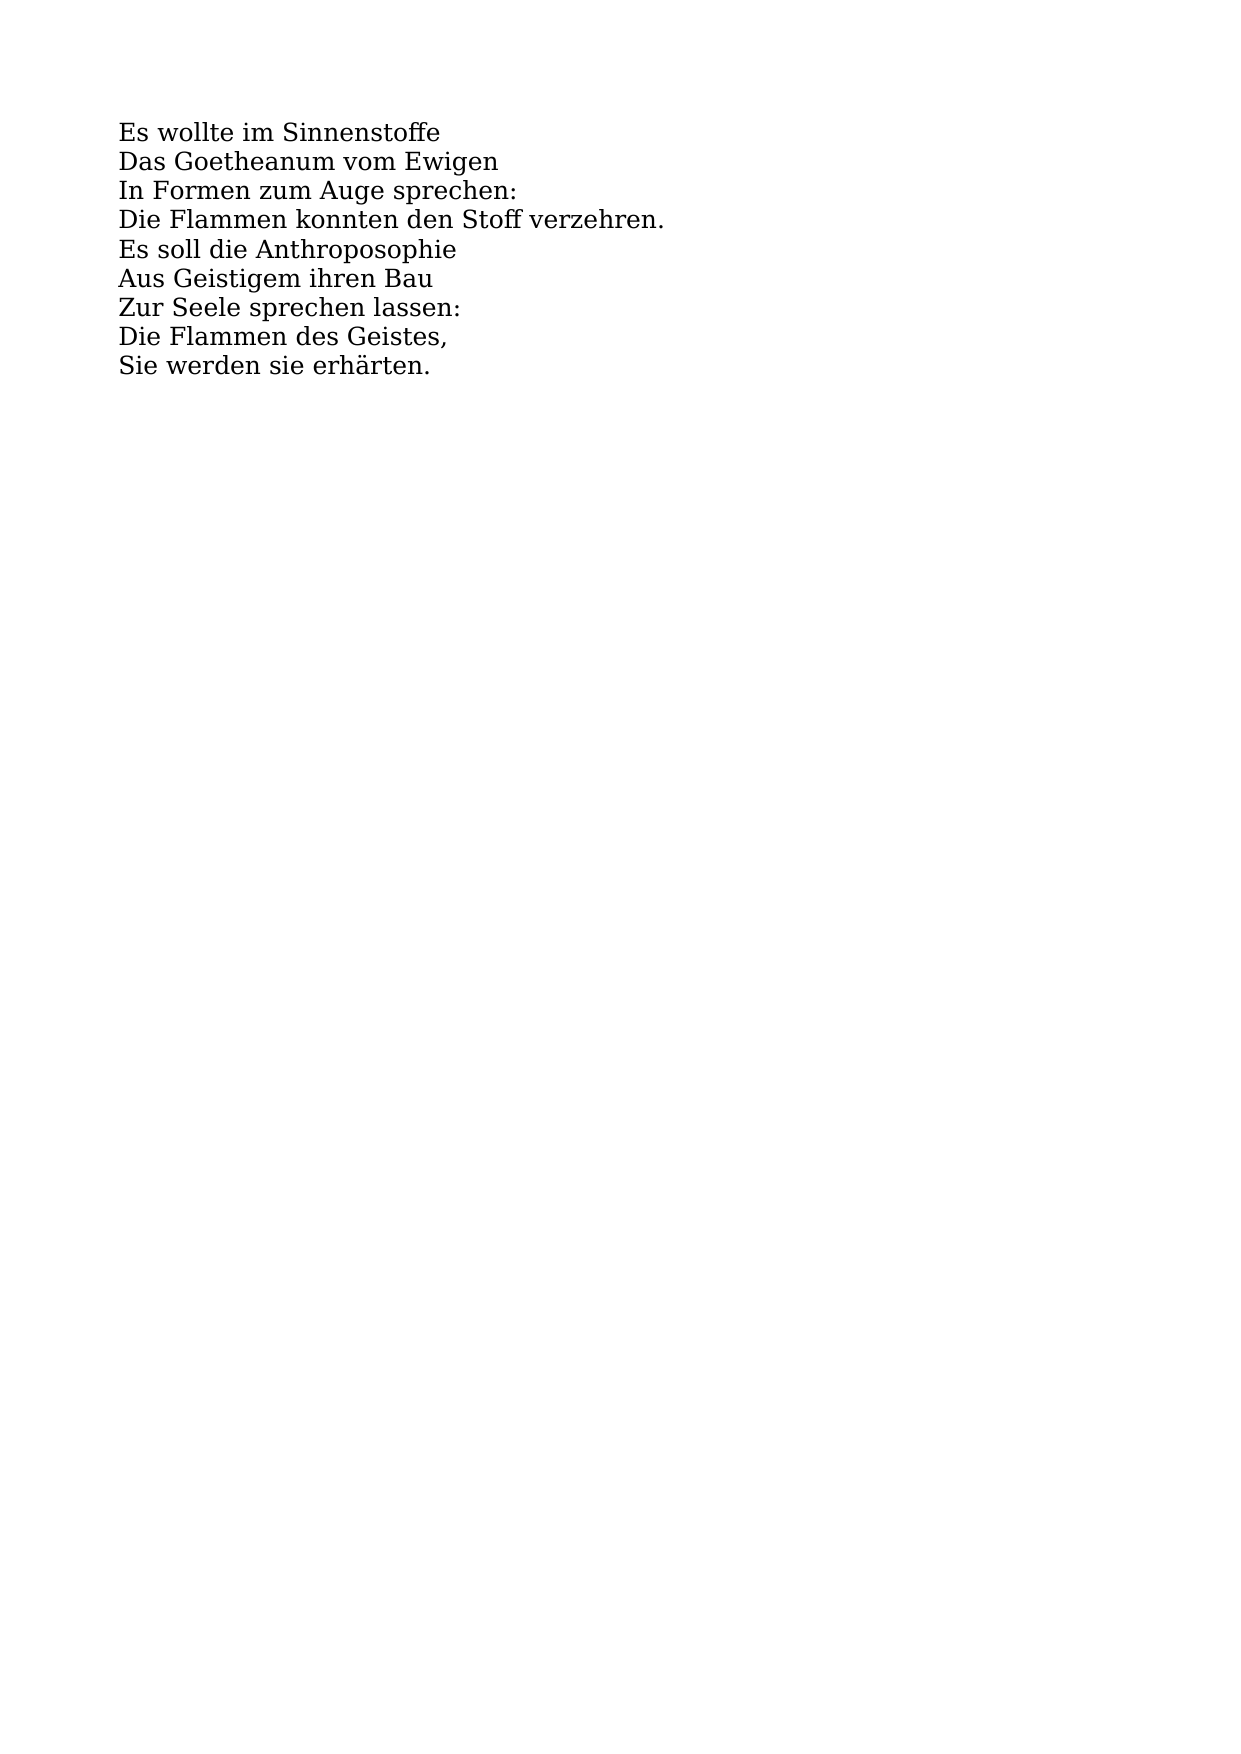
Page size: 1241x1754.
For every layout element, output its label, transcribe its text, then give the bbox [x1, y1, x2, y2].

text Es soll die Anthroposophie [118, 235, 1122, 264]
text Sie werden sie erhärten. [118, 351, 1122, 381]
text Zur Seele sprechen lassen: [118, 293, 1122, 322]
text Aus Geistigem ihren Bau [118, 264, 1122, 293]
text Das Goetheanum vom Ewigen [118, 147, 1122, 176]
text Es wollte im Sinnenstoffe [118, 118, 1122, 147]
text Die Flammen des Geistes, [118, 322, 1122, 351]
text In Formen zum Auge sprechen: [118, 176, 1122, 206]
text Die Flammen konnten den Stoff verzehren. [118, 206, 1122, 235]
